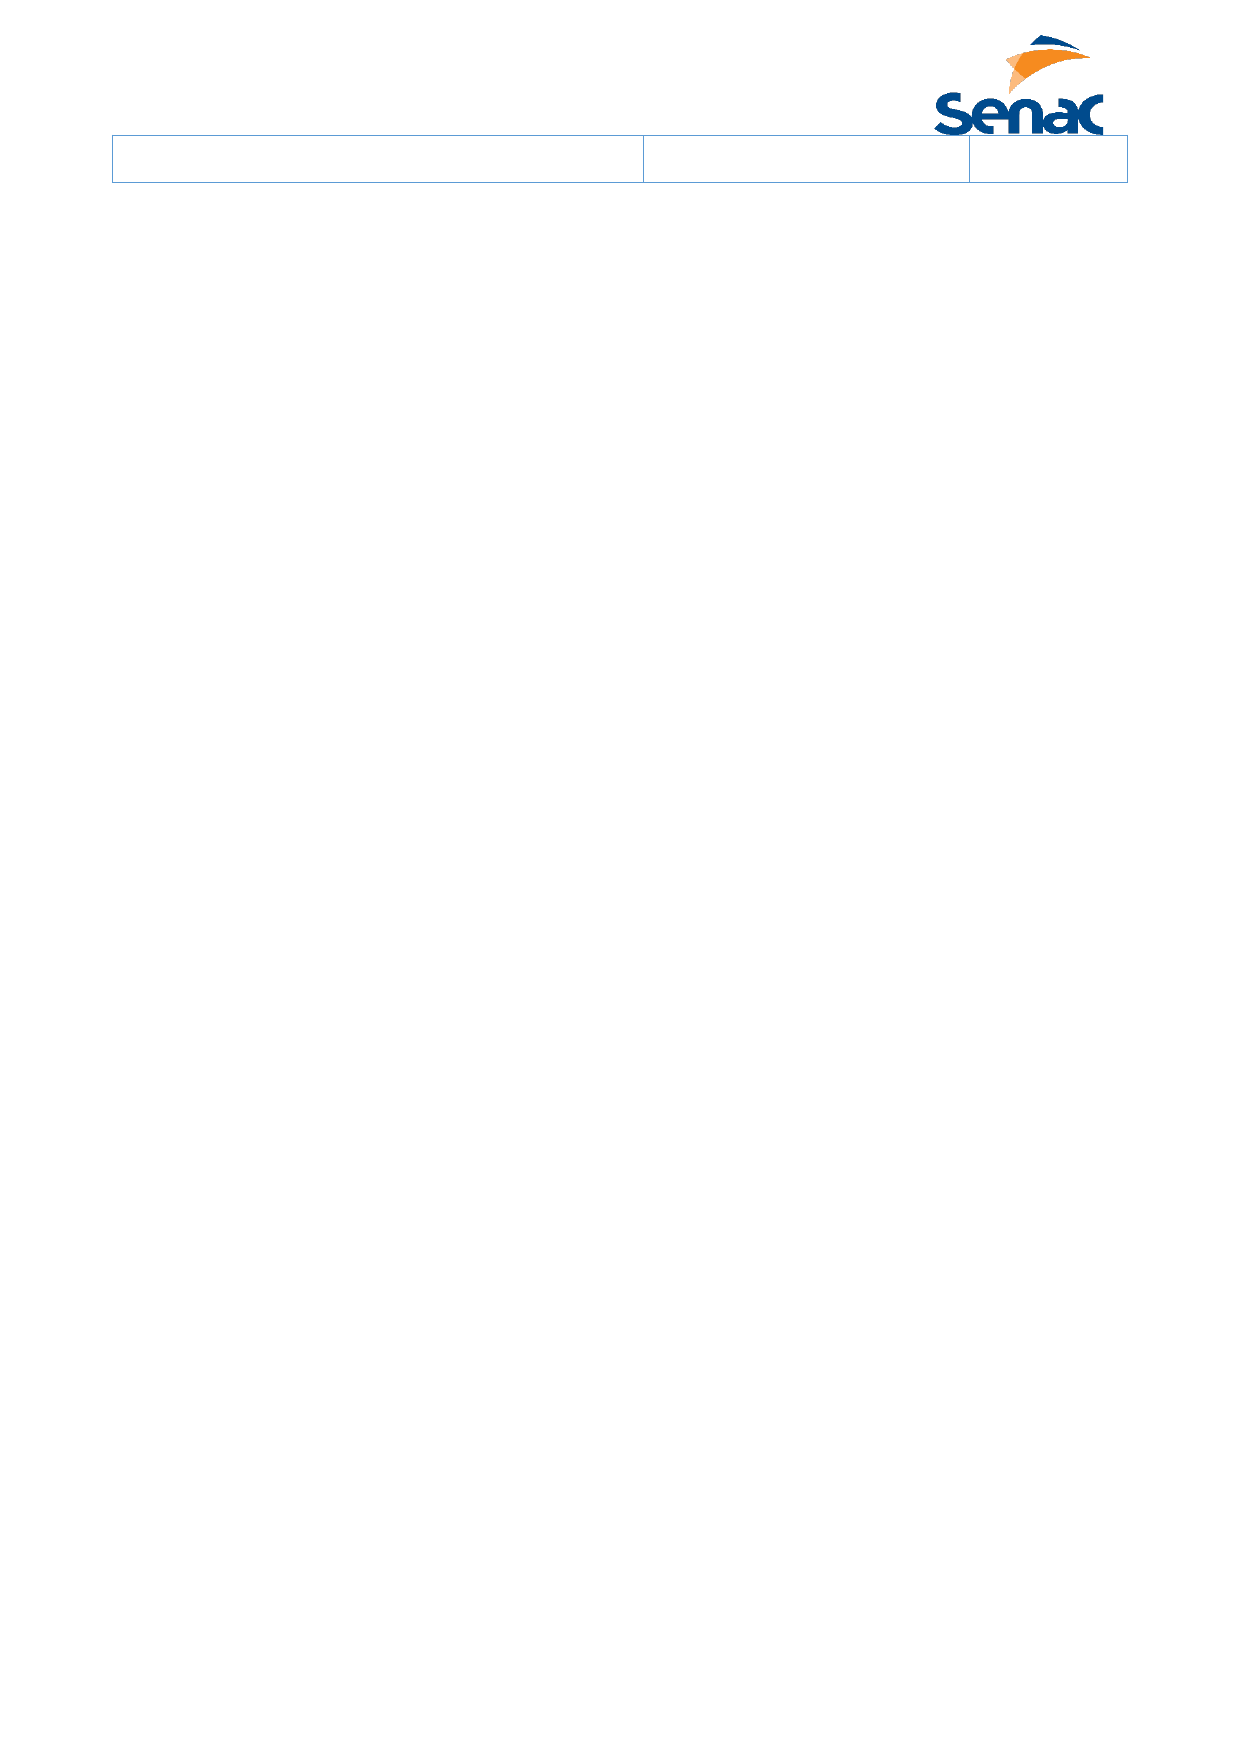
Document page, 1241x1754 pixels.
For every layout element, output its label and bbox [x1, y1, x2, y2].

table_cell [113, 136, 643, 182]
table_cell [970, 136, 1127, 182]
table_cell [644, 136, 969, 182]
picture [934, 35, 1104, 135]
